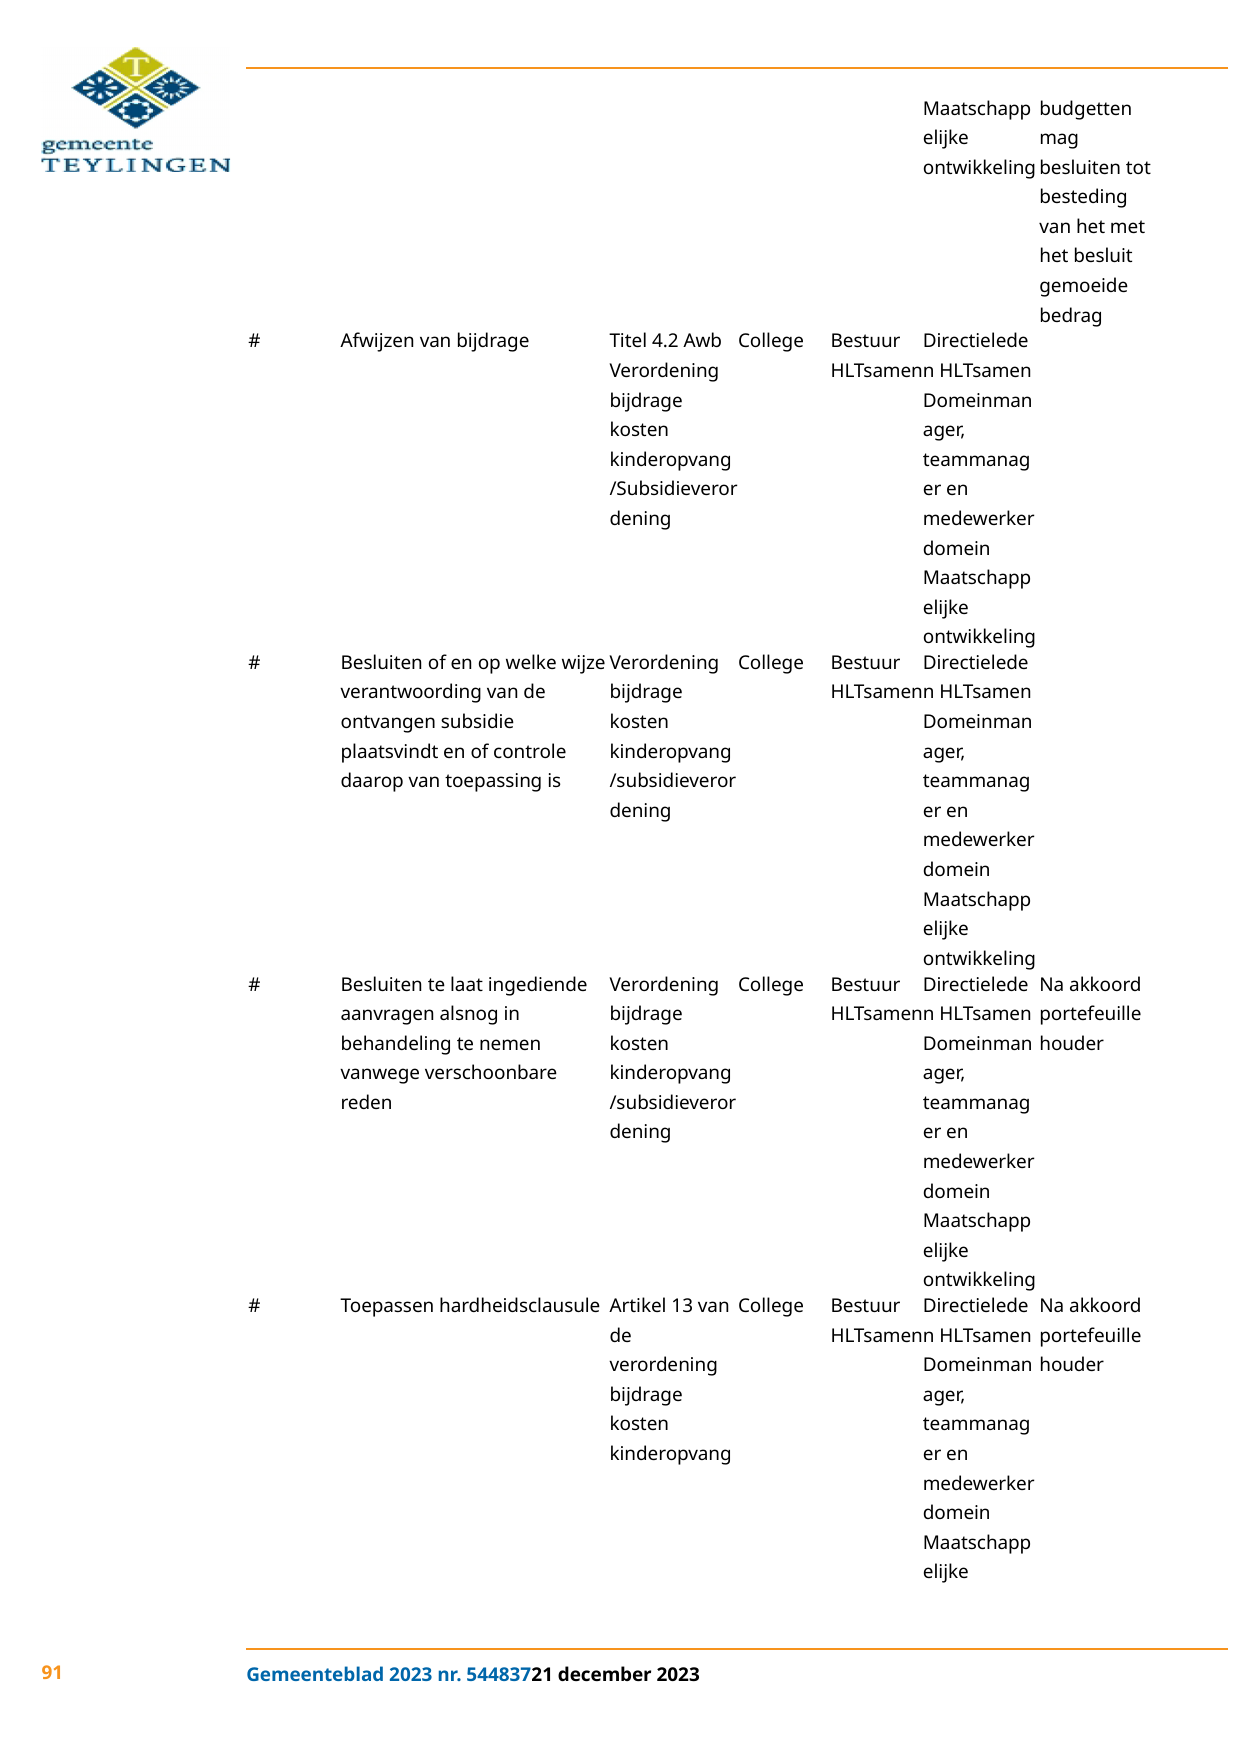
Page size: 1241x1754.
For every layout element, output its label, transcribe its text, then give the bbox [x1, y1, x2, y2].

table_cell College [738, 971, 830, 1292]
picture [41, 47, 231, 172]
table_cell Besluiten of en op welke wijze verantwoording van de ontvangen subsidie plaatsvindt en of controle daarop van toepassing is [340, 649, 609, 971]
table_cell [1039, 328, 1152, 649]
table_cell College [738, 1292, 830, 1584]
table_cell Verordening bijdrage kosten kinderopvang/subsidieverordening [609, 649, 738, 971]
table_cell [609, 95, 738, 328]
table_cell [340, 95, 609, 328]
table_cell Na akkoord portefeuillehouder [1039, 971, 1152, 1292]
table_cell Verordening bijdrage kosten kinderopvang/subsidieverordening [609, 971, 738, 1292]
table_cell Titel 4.2 Awb Verordening bijdrage kosten kinderopvang/Subsidieverordening [609, 328, 738, 649]
table_cell College [738, 328, 830, 649]
table_cell Besluiten te laat ingediende aanvragen alsnog in behandeling te nemen vanwege verschoonbare reden [340, 971, 609, 1292]
table_cell Bestuur HLTsamen [830, 1292, 923, 1584]
table_cell Toepassen hardheidsclausule [340, 1292, 609, 1584]
table_cell Na akkoord portefeuillehouder [1039, 1292, 1152, 1584]
table_cell Directieleden HLTsamen Domeinmanager, teammanager en medewerker domein Maatschappelijke ontwikkeling [923, 971, 1039, 1292]
table_cell Bestuur HLTsamen [830, 328, 923, 649]
table_cell [1039, 649, 1152, 971]
table_cell Directieleden HLTsamen Domeinmanager, teammanager en medewerker domein Maatschappelijke ontwikkeling [923, 649, 1039, 971]
table_cell budgetten mag besluiten tot besteding van het met het besluit gemoeide bedrag [1039, 95, 1152, 328]
table_cell Artikel 13 van de verordening bijdrage kosten kinderopvang [609, 1292, 738, 1584]
table_cell Directieleden HLTsamen Domeinmanager, teammanager en medewerker domein Maatschappelijke [923, 1292, 1039, 1584]
table_cell College [738, 649, 830, 971]
table_cell # [248, 971, 340, 1292]
table_cell # [248, 328, 340, 649]
table_cell [830, 95, 923, 328]
table_cell Bestuur HLTsamen [830, 649, 923, 971]
table_cell # [248, 1292, 340, 1584]
table_cell [738, 95, 830, 328]
table_cell # [248, 649, 340, 971]
table_cell Afwijzen van bijdrage [340, 328, 609, 649]
table_cell [248, 95, 340, 328]
table_cell Maatschappelijke ontwikkeling [923, 95, 1039, 328]
table_cell Bestuur HLTsamen [830, 971, 923, 1292]
table_cell Directieleden HLTsamen Domeinmanager, teammanager en medewerker domein Maatschappelijke ontwikkeling [923, 328, 1039, 649]
